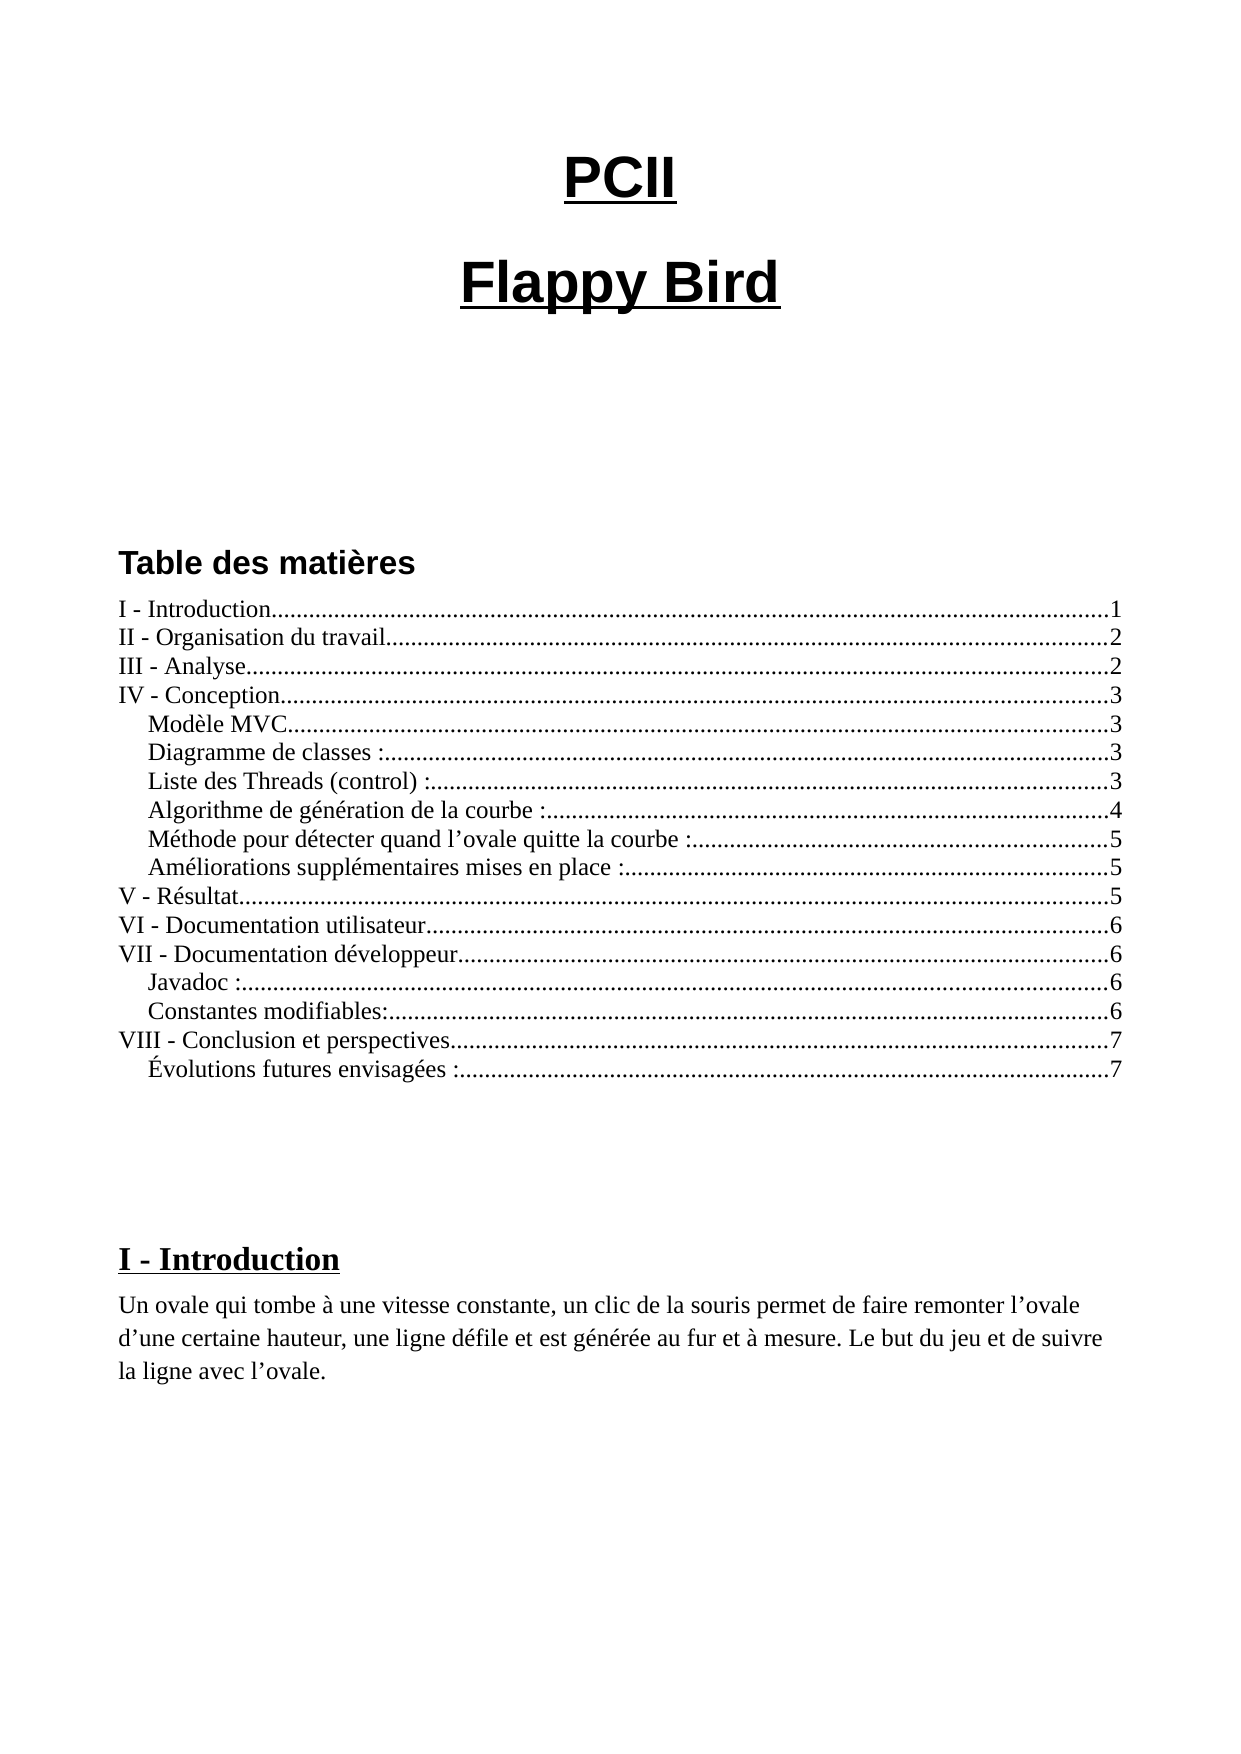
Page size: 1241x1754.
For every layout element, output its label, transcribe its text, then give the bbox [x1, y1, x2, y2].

text IV - Conception 3 [118, 680, 1122, 709]
text Modèle MVC 3 [148, 709, 1122, 737]
title Flappy Bird [118, 248, 1122, 315]
text VI - Documentation utilisateur 6 [118, 910, 1122, 939]
text Algorithme de génération de la courbe : 4 [148, 795, 1122, 824]
text VII - Documentation développeur 6 [118, 939, 1122, 967]
text Méthode pour détecter quand l’ovale quitte la courbe : 5 [148, 824, 1122, 852]
text Constantes modifiables: 6 [148, 996, 1122, 1025]
text VIII - Conclusion et perspectives 7 [118, 1025, 1122, 1054]
text Javadoc : 6 [148, 967, 1122, 996]
text II - Organisation du travail 2 [118, 622, 1122, 651]
text I - Introduction 1 [118, 594, 1122, 622]
text III - Analyse 2 [118, 651, 1122, 680]
subtitle I - Introduction [118, 1239, 1122, 1278]
text Liste des Threads (control) : 3 [148, 766, 1122, 795]
text Diagramme de classes : 3 [148, 737, 1122, 766]
text Améliorations supplémentaires mises en place : 5 [148, 852, 1122, 881]
text Un ovale qui tombe à une vitesse constante, un clic de la souris permet de faire remonter l’ovale d’une certaine hauteur, une ligne défile et est générée au fur et à mesure. Le but du jeu et de suivre la ligne avec l’ovale. [118, 1290, 1122, 1385]
subtitle Table des matières [118, 543, 1122, 581]
text Évolutions futures envisagées : 7 [148, 1054, 1122, 1082]
title PCII [118, 143, 1122, 210]
text V - Résultat 5 [118, 881, 1122, 910]
